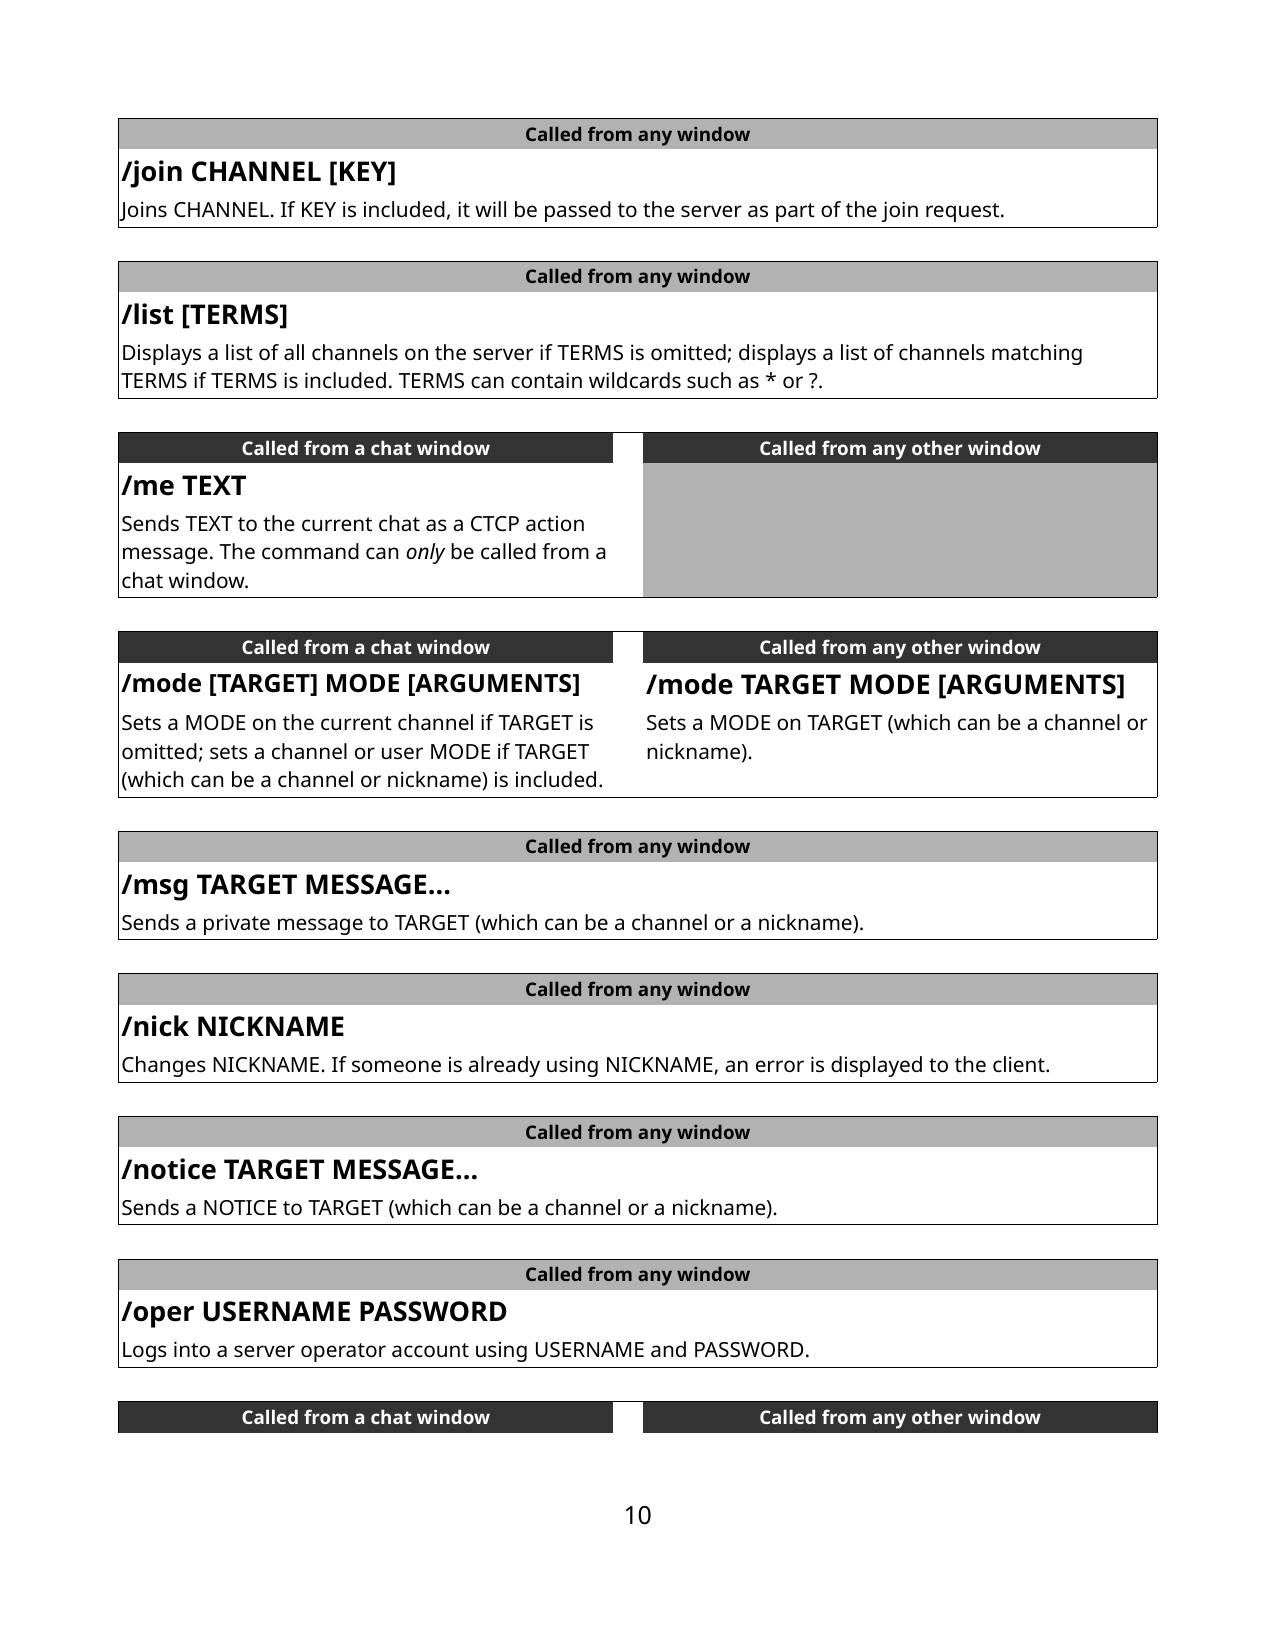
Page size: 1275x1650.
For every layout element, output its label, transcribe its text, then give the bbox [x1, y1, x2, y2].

table_header Called from any other window [643, 1402, 1157, 1433]
table_cell Sends a NOTICE to TARGET (which can be a channel or a nickname). [119, 1190, 1157, 1224]
table_cell /mode [TARGET] MODE [ARGUMENTS] [119, 663, 613, 705]
table_header Called from any window [119, 119, 1157, 149]
table_cell [643, 506, 1157, 597]
table_cell [613, 663, 643, 705]
table_cell /nick NICKNAME [119, 1005, 1157, 1047]
table_header Called from any other window [643, 433, 1157, 463]
table_cell [643, 463, 1157, 506]
table_cell /me TEXT [119, 463, 613, 506]
table_header Called from any other window [643, 632, 1157, 663]
table_cell Logs into a server operator account using USERNAME and PASSWORD. [119, 1333, 1157, 1367]
table_cell /list [TERMS] [119, 292, 1157, 335]
table_cell Sets a MODE on the current channel if TARGET is omitted; sets a channel or user MODE if TARGET (which can be a channel or nickname) is included. [119, 705, 613, 797]
table_header [613, 632, 643, 663]
table_header Called from any window [119, 1117, 1157, 1147]
table_cell Joins CHANNEL. If KEY is included, it will be passed to the server as part of the join request. [119, 192, 1157, 227]
table_header Called from a chat window [119, 433, 613, 463]
table_header Called from any window [119, 974, 1157, 1005]
table_cell Sets a MODE on TARGET (which can be a channel or nickname). [643, 705, 1157, 797]
table_cell /notice TARGET MESSAGE... [119, 1148, 1157, 1190]
table_cell /mode TARGET MODE [ARGUMENTS] [643, 663, 1157, 705]
table_header Called from any window [119, 832, 1157, 862]
table_cell [613, 463, 643, 506]
table_header [613, 433, 643, 463]
table_cell Displays a list of all channels on the server if TERMS is omitted; displays a list of channels matching TERMS if TERMS is included. TERMS can contain wildcards such as * or ?. [119, 335, 1157, 398]
table_header Called from any window [119, 262, 1157, 292]
table_cell /join CHANNEL [KEY] [119, 150, 1157, 192]
table_header Called from a chat window [119, 1402, 613, 1433]
table_header [613, 1402, 643, 1433]
table_cell /msg TARGET MESSAGE... [119, 862, 1157, 905]
table_cell [613, 506, 643, 597]
table_cell [613, 705, 643, 797]
table_header Called from any window [119, 1260, 1157, 1290]
table_cell Sends a private message to TARGET (which can be a channel or a nickname). [119, 905, 1157, 939]
table_cell Sends TEXT to the current chat as a CTCP action message. The command can only be called from a chat window. [119, 506, 613, 597]
table_cell /oper USERNAME PASSWORD [119, 1290, 1157, 1333]
table_header Called from a chat window [119, 632, 613, 663]
table_cell Changes NICKNAME. If someone is already using NICKNAME, an error is displayed to the client. [119, 1048, 1157, 1082]
